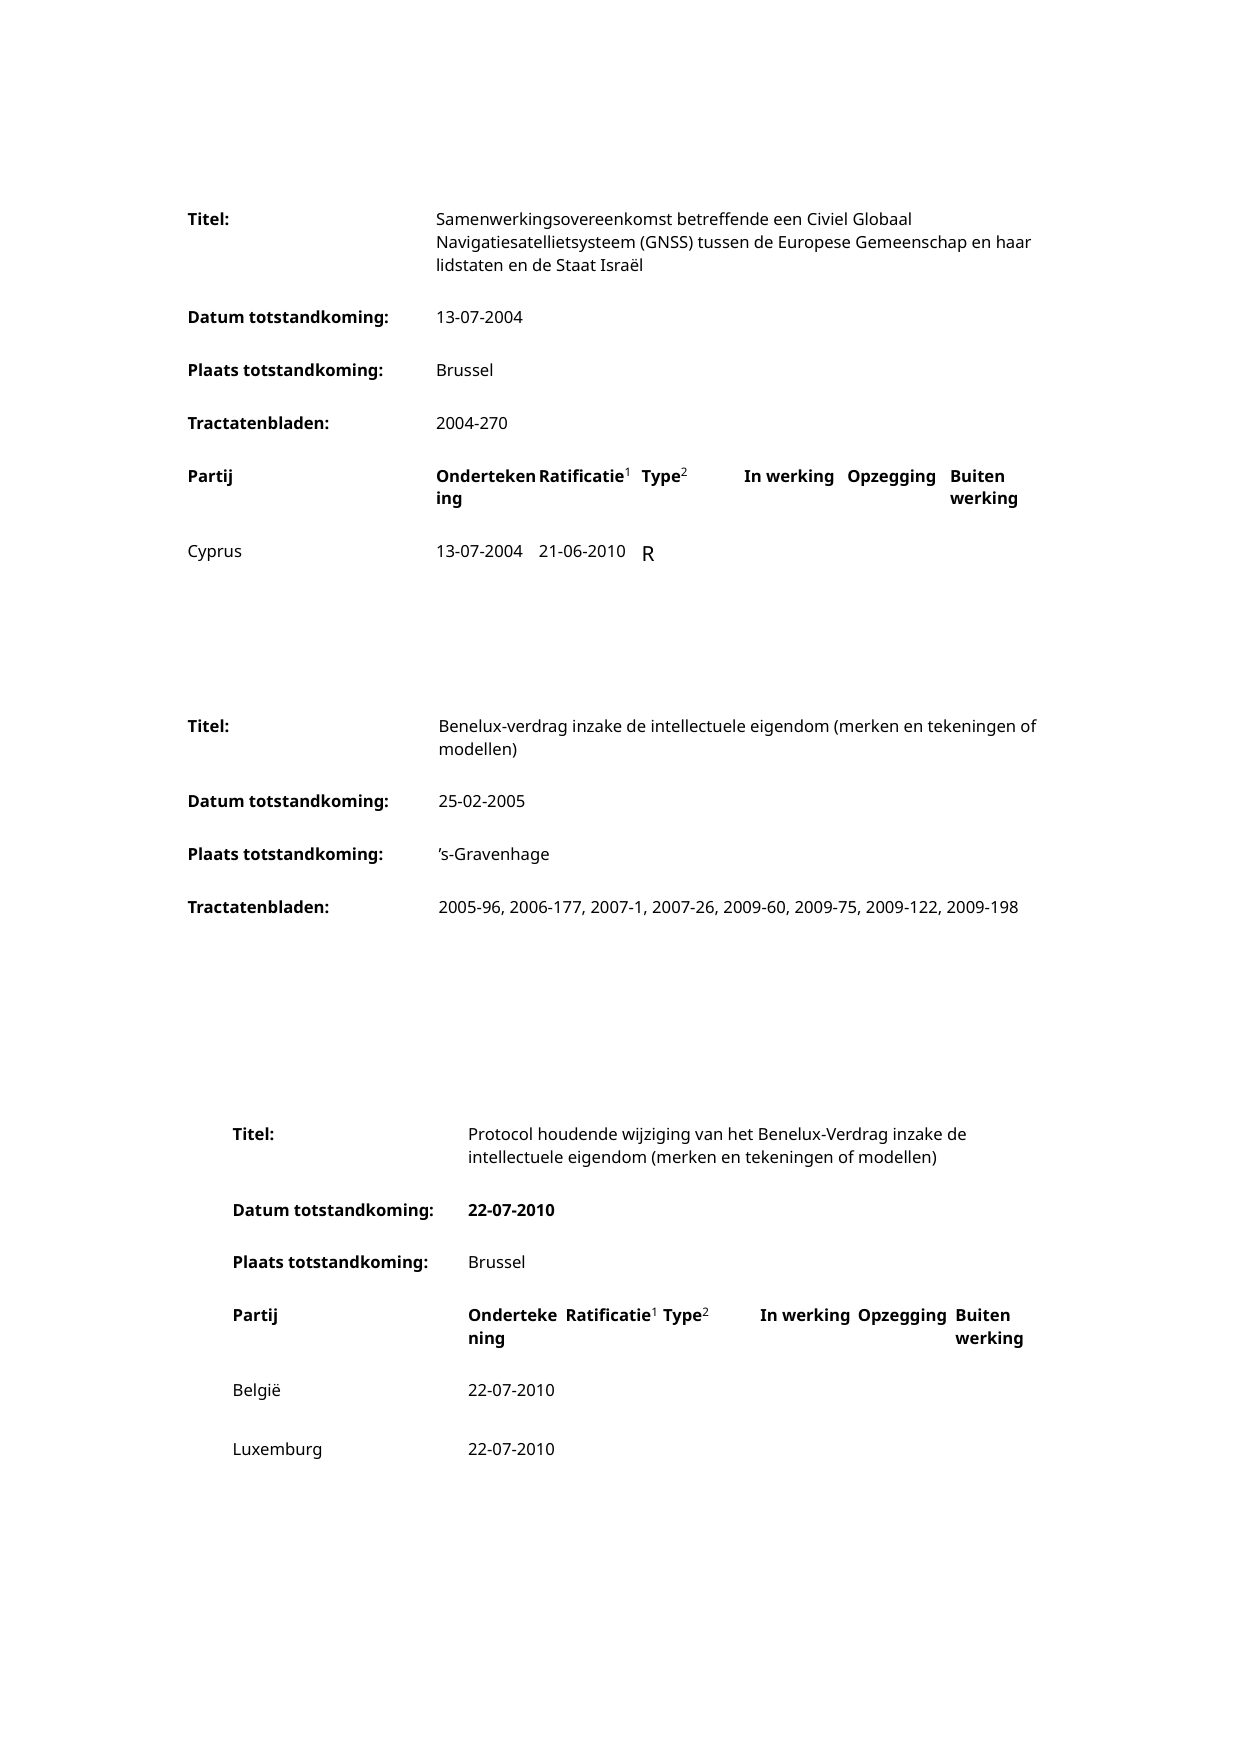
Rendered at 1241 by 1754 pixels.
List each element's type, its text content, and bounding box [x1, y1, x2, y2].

table_cell Buiten werking [955, 1304, 1053, 1379]
table_cell 13-07-2004 [436, 540, 539, 598]
table_cell [663, 1438, 760, 1496]
table_cell 2005-96, 2006-177, 2007-1, 2007-26, 2009-60, 2009-75, 2009-122, 2009-198 [438, 895, 1053, 948]
table_cell Brussel [468, 1251, 1053, 1303]
table_cell In werking [760, 1304, 858, 1379]
table_cell [950, 540, 1053, 598]
table_cell [663, 1379, 760, 1437]
table_cell Luxemburg [233, 1438, 468, 1496]
table_cell Partij [233, 1304, 468, 1379]
table_header Protocol houdende wijziging van het Benelux-Verdrag inzake de intellectuele eigendom (merken en tekeningen of modellen) [468, 1123, 1053, 1198]
table_cell [955, 1438, 1053, 1496]
table_cell [955, 1379, 1053, 1437]
table_cell [565, 1438, 663, 1496]
table_cell Datum totstandkoming: [188, 306, 436, 359]
table_cell R [641, 540, 744, 598]
table_cell Partij [188, 464, 436, 539]
table_cell Brussel [436, 359, 1053, 411]
table_cell [858, 1379, 955, 1437]
table_cell 22-07-2010 [468, 1379, 565, 1437]
table_cell 2004-270 [436, 411, 1053, 464]
table_header Benelux-verdrag inzake de intellectuele eigendom (merken en tekeningen of modellen) [438, 714, 1053, 790]
table_cell [565, 1379, 663, 1437]
table_cell Type2 [641, 464, 744, 539]
table_cell Type2 [663, 1304, 760, 1379]
table_cell Tractatenbladen: [188, 895, 438, 948]
table_cell Ratificatie1 [539, 464, 641, 539]
table_cell Opzegging [847, 464, 950, 539]
table_cell Plaats totstandkoming: [188, 843, 438, 895]
table_cell [847, 540, 950, 598]
table_cell Ratificatie1 [565, 1304, 663, 1379]
table_cell Datum totstandkoming: [233, 1198, 468, 1251]
table_cell [760, 1379, 858, 1437]
table_cell Cyprus [188, 540, 436, 598]
table_cell Ondertekening [436, 464, 539, 539]
table_cell Buiten werking [950, 464, 1053, 539]
table_header Titel: [233, 1123, 468, 1198]
table_cell 22-07-2010 [468, 1198, 1053, 1251]
table_header Samenwerkingsovereenkomst betreffende een Civiel Globaal Navigatiesatellietsysteem (GNSS) tussen de Europese Gemeenschap en haar lidstaten en de Staat Israël [436, 208, 1053, 306]
table_cell [858, 1438, 955, 1496]
table_cell In werking [744, 464, 847, 539]
table_cell 13-07-2004 [436, 306, 1053, 359]
table_cell 21-06-2010 [539, 540, 641, 598]
table_cell Plaats totstandkoming: [233, 1251, 468, 1303]
table_cell Plaats totstandkoming: [188, 359, 436, 411]
table_header Titel: [188, 714, 438, 790]
table_cell 22-07-2010 [468, 1438, 565, 1496]
table_cell Opzegging [858, 1304, 955, 1379]
table_cell 25-02-2005 [438, 790, 1053, 842]
table_cell [188, 948, 1053, 1006]
table_cell Datum totstandkoming: [188, 790, 438, 842]
table_cell Ondertekening [468, 1304, 565, 1379]
table_cell [760, 1438, 858, 1496]
table_header Titel: [188, 208, 436, 306]
table_cell [744, 540, 847, 598]
table_cell Tractatenbladen: [188, 411, 436, 464]
table_cell België [233, 1379, 468, 1437]
table_cell ’s-Gravenhage [438, 843, 1053, 895]
